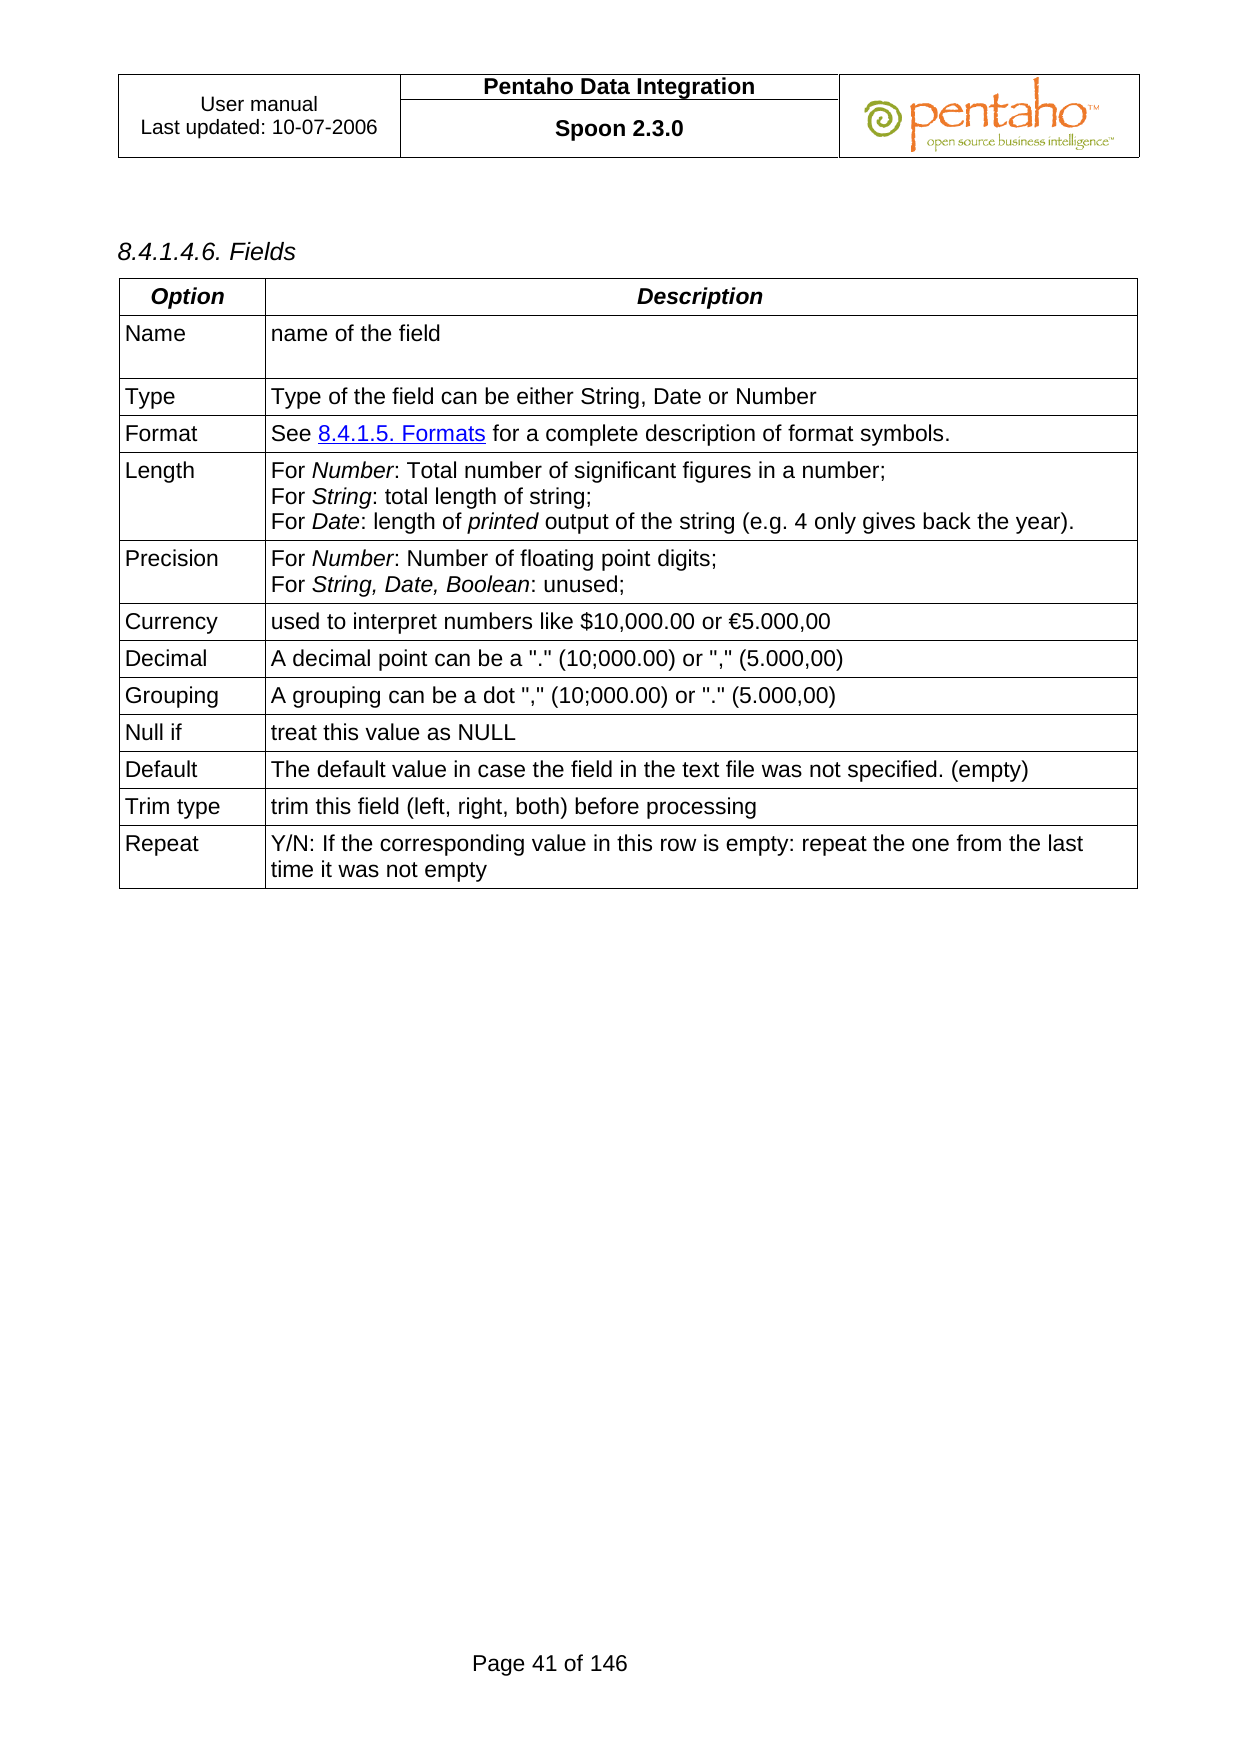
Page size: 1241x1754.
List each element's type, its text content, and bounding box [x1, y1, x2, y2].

table_cell Grouping [120, 678, 265, 714]
table_cell Default [120, 752, 265, 788]
table_cell Currency [120, 604, 265, 640]
table_cell used to interpret numbers like $10,000.00 or €5.000,00 [266, 604, 1137, 640]
table_cell Decimal [120, 641, 265, 677]
subtitle Fields [117, 238, 1137, 266]
table_cell Precision [120, 541, 265, 603]
table_cell Length [120, 453, 265, 540]
table_cell Null if [120, 715, 265, 751]
table_cell Name [120, 316, 265, 378]
table_cell name of the field [266, 316, 1137, 378]
table_cell Type of the field can be either String, Date or Number [266, 379, 1137, 415]
table_cell For Number: Number of floating point digits; For String, Date, Boolean: unused; [266, 541, 1137, 603]
table_cell Trim type [120, 789, 265, 825]
table_header Description [266, 279, 1137, 315]
table_cell Format [120, 416, 265, 452]
table_cell See 8.4.1.5. Formats for a complete description of format symbols. [266, 416, 1137, 452]
table_cell Type [120, 379, 265, 415]
table_cell Y/N: If the corresponding value in this row is empty: repeat the one from the last time it was not empty [266, 826, 1137, 888]
table_cell The default value in case the field in the text file was not specified. (empty) [266, 752, 1137, 788]
table_cell treat this value as NULL [266, 715, 1137, 751]
table_cell trim this field (left, right, both) before processing [266, 789, 1137, 825]
table_cell A decimal point can be a "." (10;000.00) or "," (5.000,00) [266, 641, 1137, 677]
table_cell Repeat [120, 826, 265, 888]
table_cell For Number: Total number of significant figures in a number; For String: total length of string; For Date: length of printed output of the string (e.g. 4 only gives back the year). [266, 453, 1137, 540]
table_header Option [120, 279, 265, 315]
table_cell A grouping can be a dot "," (10;000.00) or "." (5.000,00) [266, 678, 1137, 714]
